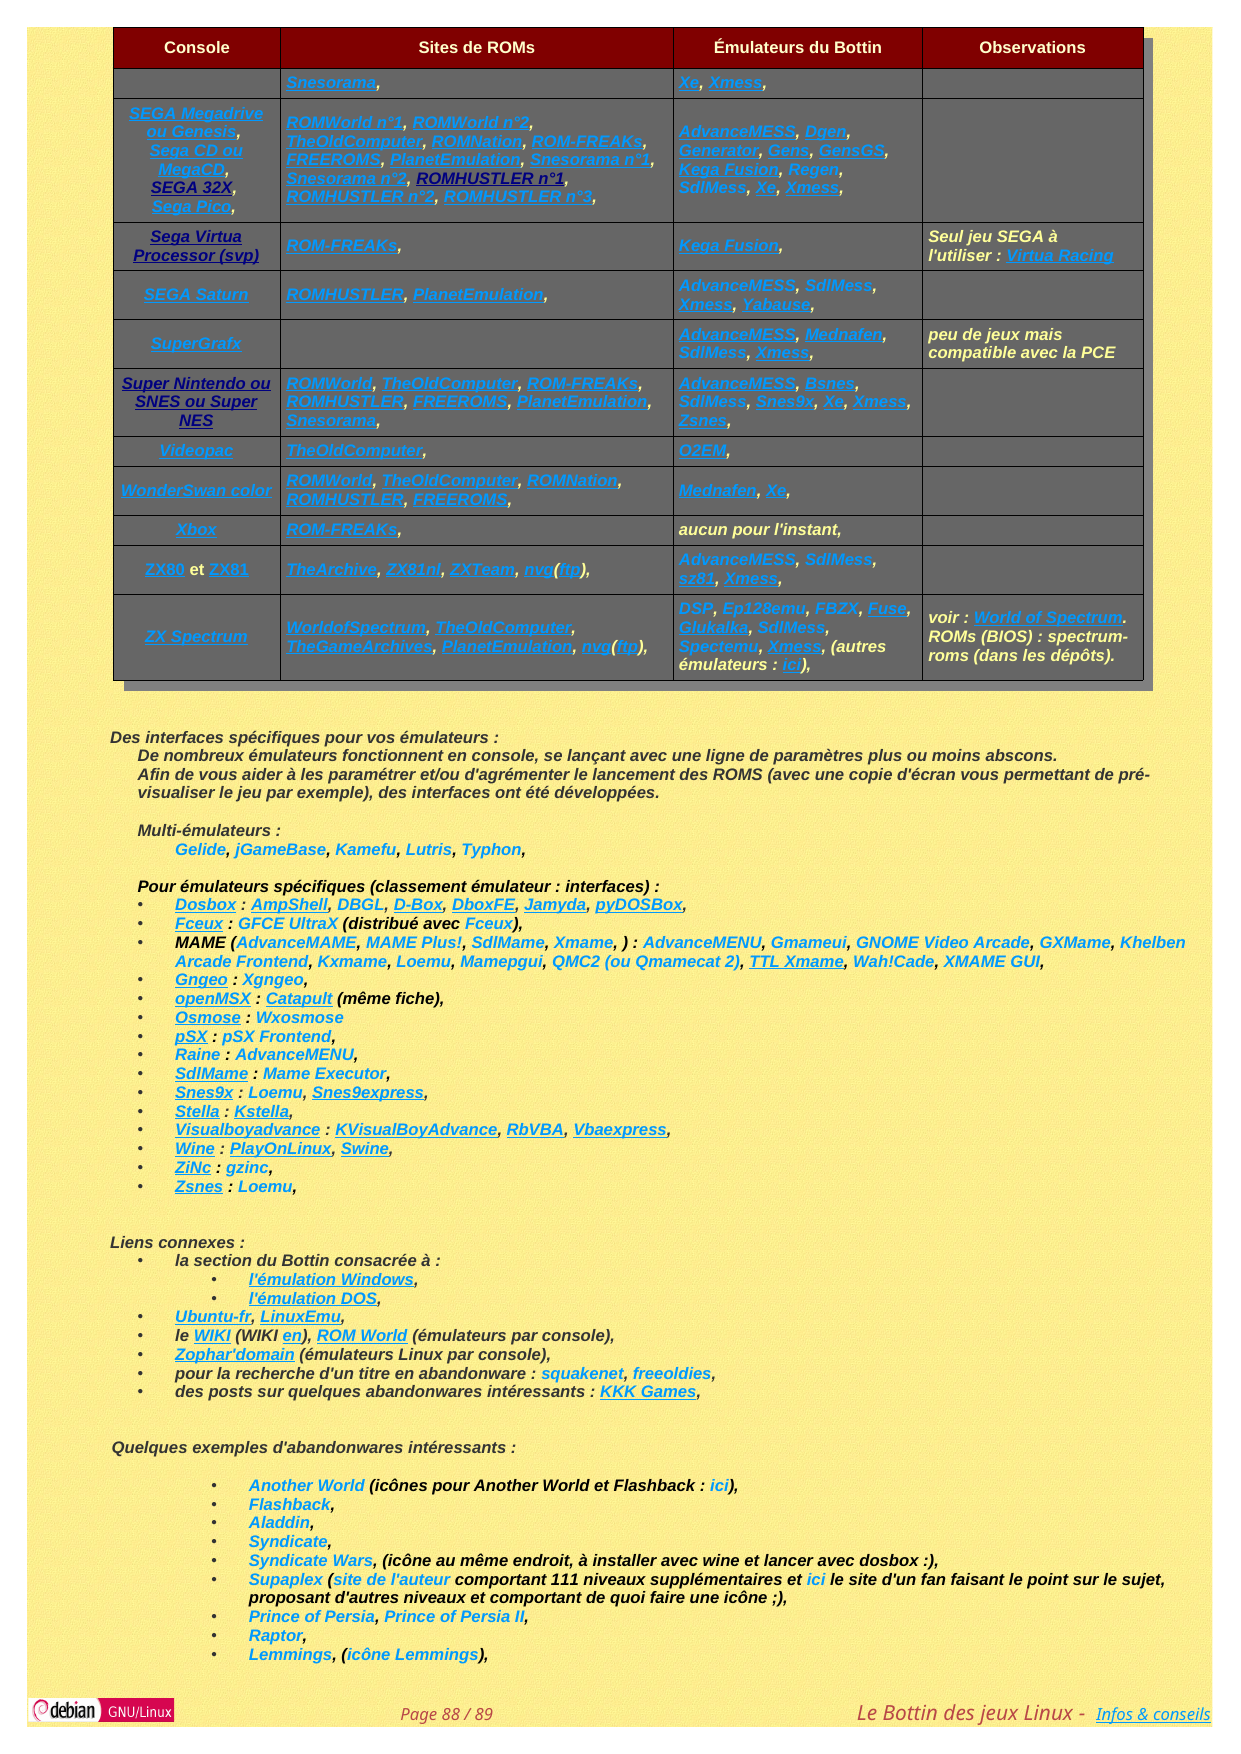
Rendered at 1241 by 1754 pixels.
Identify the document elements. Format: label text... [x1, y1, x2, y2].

list Gngeo : Xgngeo, [137, 971, 1212, 989]
list Raine : AdvanceMENU, [137, 1046, 1212, 1064]
table_cell ROMWorld, TheOldComputer, ROMNation, ROMHUSTLER, FREEROMS, [281, 467, 673, 515]
table_cell aucun pour l'instant, [674, 516, 922, 545]
table_cell Xe, Xmess, [674, 69, 922, 98]
table_cell [923, 271, 1143, 319]
table_cell Snesorama, [281, 69, 673, 98]
table_cell ROMWorld, TheOldComputer, ROM-FREAKs, ROMHUSTLER, FREEROMS, PlanetEmulation, Snesorama, [281, 369, 673, 436]
table_header Émulateurs du Bottin [674, 28, 922, 68]
list Gelide, jGameBase, Kamefu, Lutris, Typhon, [137, 840, 1212, 858]
table_cell ZX Spectrum [114, 595, 280, 680]
list Multi-émulateurs : [137, 821, 1212, 840]
table_cell Videopac [114, 437, 280, 466]
table_cell AdvanceMESS, Dgen, Generator, Gens, GensGS, Kega Fusion, Regen, SdlMess, Xe, Xmess, [674, 99, 922, 222]
table_cell [923, 369, 1143, 436]
list Zophar'domain (émulateurs Linux par console), [137, 1345, 1212, 1364]
table_cell ROM-FREAKs, [281, 223, 673, 270]
list Quelques exemples d'abandonwares intéressants : [74, 1439, 1212, 1457]
list Syndicate, [211, 1532, 1212, 1551]
table_cell Super Nintendo ou SNES ou Super NES [114, 369, 280, 436]
list Flashback, [211, 1495, 1212, 1514]
table_header Sites de ROMs [281, 28, 673, 68]
table_cell SuperGrafx [114, 320, 280, 368]
list Ubuntu-fr, LinuxEmu, [137, 1308, 1212, 1327]
table_cell WonderSwan color [114, 467, 280, 515]
list des posts sur quelques abandonwares intéressants : KKK Games, [137, 1383, 1212, 1402]
list Another World (icônes pour Another World et Flashback : ici), [211, 1476, 1212, 1495]
table_cell AdvanceMESS, Bsnes, SdlMess, Snes9x, Xe, Xmess, Zsnes, [674, 369, 922, 436]
list Dosbox : AmpShell, DBGL, D-Box, DboxFE, Jamyda, pyDOSBox, [137, 896, 1212, 914]
table_cell Kega Fusion, [674, 223, 922, 270]
list Zsnes : Loemu, [137, 1177, 1212, 1196]
list Visualboyadvance : KVisualBoyAdvance, RbVBA, Vbaexpress, [137, 1121, 1212, 1139]
table_header Console [114, 28, 280, 68]
list MAME (AdvanceMAME, MAME Plus!, SdlMame, Xmame, ) : AdvanceMENU, Gmameui, GNOME Video Arcade, GXMame, Khelben Arcade Frontend, Kxmame, Loemu, Mamepgui, QMC2 (ou Qmamecat 2), TTL Xmame, Wah!Cade, XMAME GUI, [137, 933, 1212, 971]
table_cell ROMWorld n°1, ROMWorld n°2, TheOldComputer, ROMNation, ROM-FREAKs, FREEROMS, PlanetEmulation, Snesorama n°1, Snesorama n°2, ROMHUSTLER n°1, ROMHUSTLER n°2, ROMHUSTLER n°3, [281, 99, 673, 222]
table_cell [281, 320, 673, 368]
list Snes9x : Loemu, Snes9express, [137, 1083, 1212, 1102]
list Lemmings, (icône Lemmings), [211, 1645, 1212, 1663]
list Prince of Persia, Prince of Persia II, [211, 1607, 1212, 1626]
list Supaplex (site de l'auteur comportant 111 niveaux supplémentaires et ici le site d'un fan faisant le point sur le sujet, proposant d'autres niveaux et comportant de quoi faire une icône ;), [211, 1570, 1212, 1607]
table_cell WorldofSpectrum, TheOldComputer, TheGameArchives, PlanetEmulation, nvg(ftp), [281, 595, 673, 680]
list l'émulation DOS, [211, 1289, 1212, 1308]
text Afin de vous aider à les paramétrer et/ou d'agrémenter le lancement des ROMS (avec une copie d'écran vous permettant de pré-visualiser le jeu par exemple), des interfaces ont été développées. [137, 765, 1212, 802]
table_cell TheOldComputer, [281, 437, 673, 466]
table_cell Xbox [114, 516, 280, 545]
table_cell AdvanceMESS, Mednafen, SdlMess, Xmess, [674, 320, 922, 368]
list SdlMame : Mame Executor, [137, 1064, 1212, 1083]
list Pour émulateurs spécifiques (classement émulateur : interfaces) : [137, 877, 1212, 896]
list Stella : Kstella, [137, 1102, 1212, 1121]
table_cell Seul jeu SEGA à l'utiliser : Virtua Racing [923, 223, 1143, 270]
text Liens connexes : [110, 1233, 1212, 1252]
table_cell O2EM, [674, 437, 922, 466]
table_cell SEGA Megadrive ou Genesis, Sega CD ou MegaCD, SEGA 32X, Sega Pico, [114, 99, 280, 222]
picture [27, 27, 1213, 1727]
table_cell ROMHUSTLER, PlanetEmulation, [281, 271, 673, 319]
list le WIKI (WIKI en), ROM World (émulateurs par console), [137, 1327, 1212, 1345]
table_cell ROM-FREAKs, [281, 516, 673, 545]
list Osmose : Wxosmose [137, 1008, 1212, 1027]
list l'émulation Windows, [211, 1270, 1212, 1289]
list Wine : PlayOnLinux, Swine, [137, 1139, 1212, 1158]
list ZiNc : gzinc, [137, 1158, 1212, 1177]
table_cell Mednafen, Xe, [674, 467, 922, 515]
table_cell [923, 437, 1143, 466]
list pSX : pSX Frontend, [137, 1027, 1212, 1046]
list Syndicate Wars, (icône au même endroit, à installer avec wine et lancer avec dosbox :), [211, 1551, 1212, 1570]
table_cell [923, 69, 1143, 98]
text Des interfaces spécifiques pour vos émulateurs : [110, 728, 1212, 747]
list Aladdin, [211, 1514, 1212, 1532]
table_cell TheArchive, ZX81nl, ZXTeam, nvg(ftp), [281, 546, 673, 594]
table_cell [923, 546, 1143, 594]
table_cell AdvanceMESS, SdlMess, Xmess, Yabause, [674, 271, 922, 319]
table_cell [114, 69, 280, 98]
table_cell peu de jeux mais compatible avec la PCE [923, 320, 1143, 368]
list la section du Bottin consacrée à : [137, 1252, 1212, 1270]
table_cell [923, 516, 1143, 545]
table_header Observations [923, 28, 1143, 68]
list Fceux : GFCE UltraX (distribué avec Fceux), [137, 914, 1212, 933]
table_cell Sega Virtua Processor (svp) [114, 223, 280, 270]
table_cell SEGA Saturn [114, 271, 280, 319]
table_cell voir : World of Spectrum. ROMs (BIOS) : spectrum-roms (dans les dépôts). [923, 595, 1143, 680]
table_cell [923, 467, 1143, 515]
table_cell DSP, Ep128emu, FBZX, Fuse, Glukalka, SdlMess, Spectemu, Xmess, (autres émulateurs : ici), [674, 595, 922, 680]
list pour la recherche d'un titre en abandonware : squakenet, freeoldies, [137, 1364, 1212, 1383]
table_cell ZX80 et ZX81 [114, 546, 280, 594]
list openMSX : Catapult (même fiche), [137, 989, 1212, 1008]
list Raptor, [211, 1626, 1212, 1645]
table_cell AdvanceMESS, SdlMess, sz81, Xmess, [674, 546, 922, 594]
text De nombreux émulateurs fonctionnent en console, se lançant avec une ligne de paramètres plus ou moins abscons. [137, 747, 1212, 765]
table_cell [923, 99, 1143, 222]
